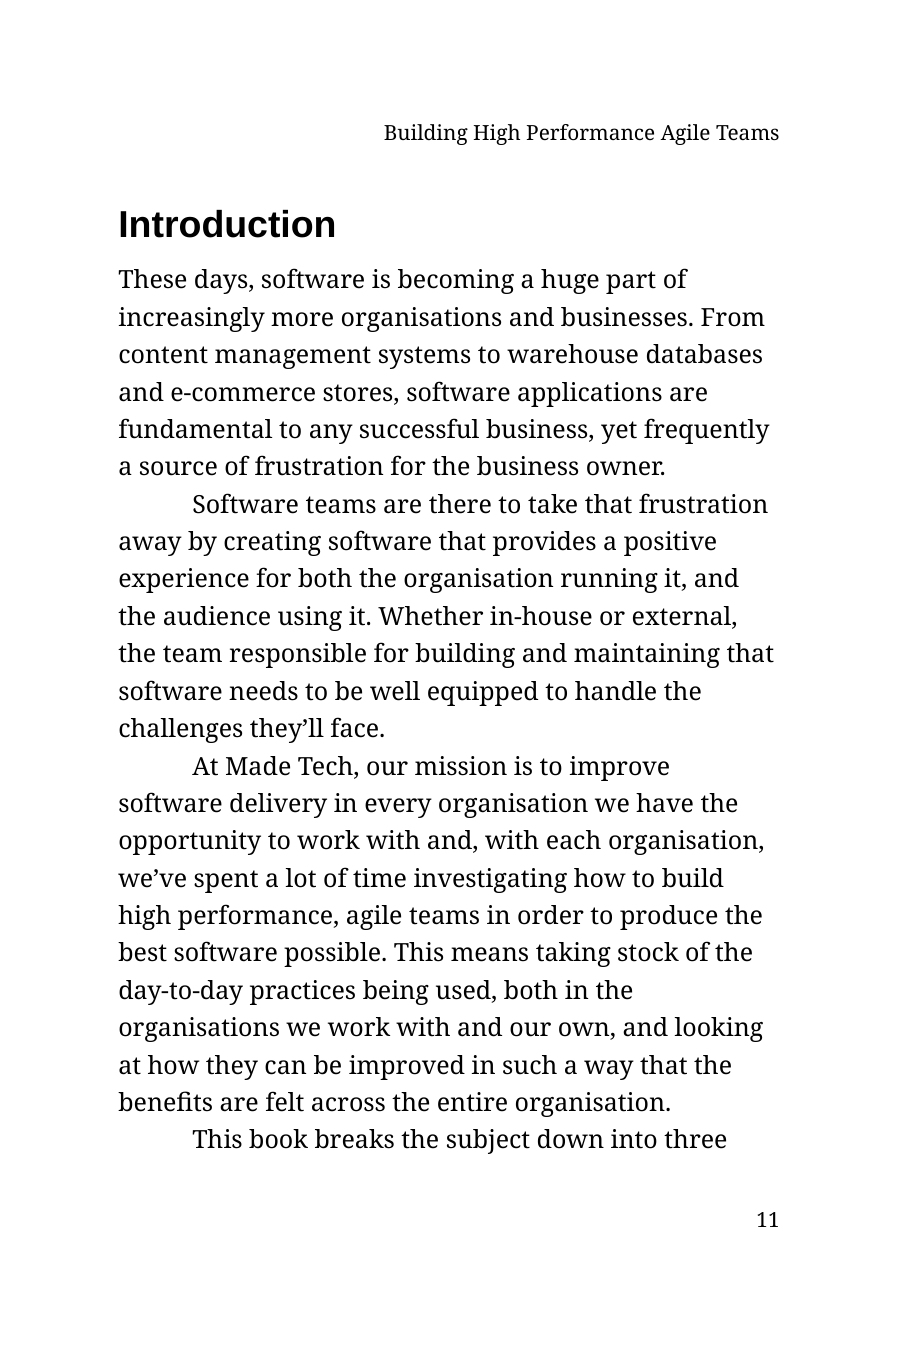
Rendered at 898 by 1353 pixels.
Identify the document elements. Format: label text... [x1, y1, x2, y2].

subtitle Introduction [118, 202, 779, 245]
text These days, software is becoming a huge part of increasingly more organisations and businesses. From content management systems to warehouse databases and e-commerce stores, software applications are fundamental to any successful business, yet frequently a source of frustration for the business owner. [118, 262, 779, 483]
text This book breaks the subject down into three [118, 1122, 779, 1156]
text At Made Tech, our mission is to improve software delivery in every organisation we have the opportunity to work with and, with each organisation, we’ve spent a lot of time investigating how to build high performance, agile teams in order to produce the best software possible. This means taking stock of the day-to-day practices being used, both in the organisations we work with and our own, and looking at how they can be improved in such a way that the benefits are felt across the entire organisation. [118, 748, 779, 1119]
text Software teams are there to take that frustration away by creating software that provides a positive experience for both the organisation running it, and the audience using it. Whether in-house or external, the team responsible for building and maintaining that software needs to be well equipped to handle the challenges they’ll face. [118, 486, 779, 745]
